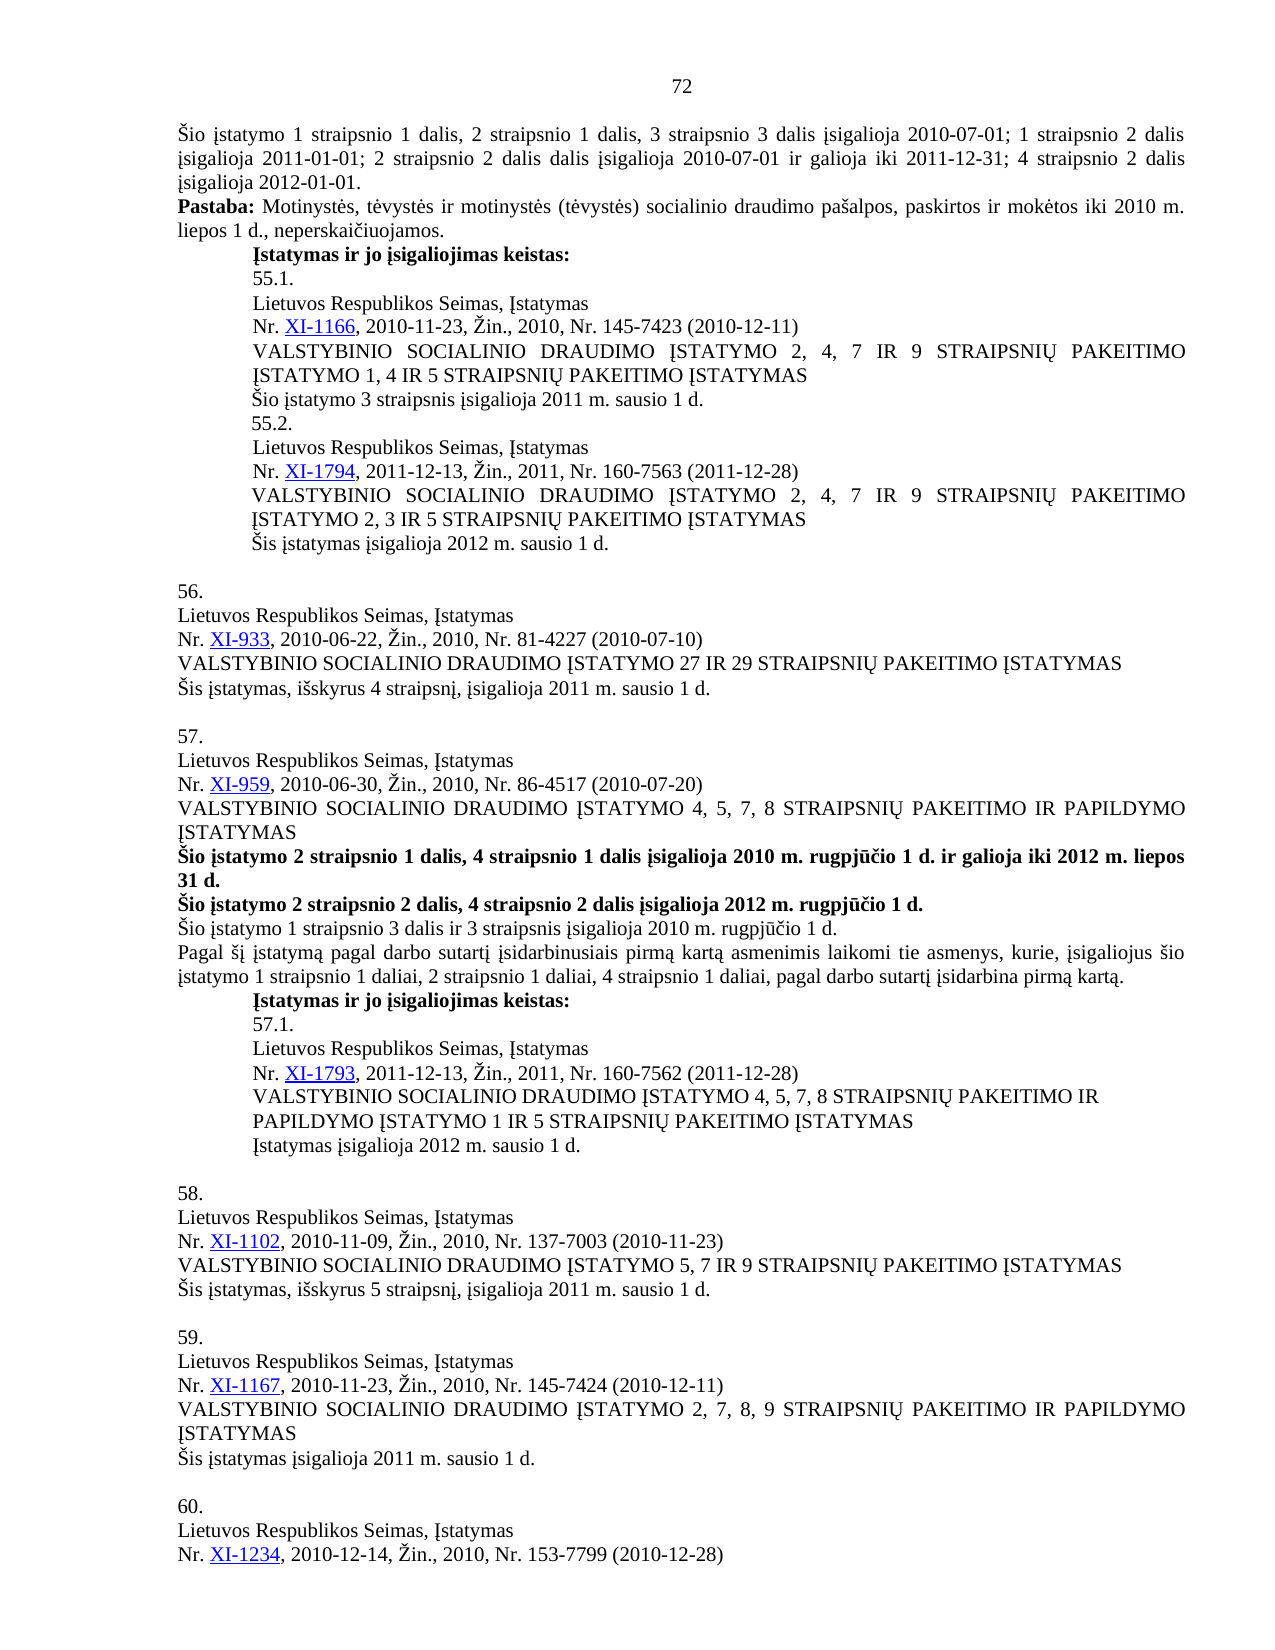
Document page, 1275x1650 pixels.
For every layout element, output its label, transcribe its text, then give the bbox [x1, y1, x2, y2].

text VALSTYBINIO SOCIALINIO DRAUDIMO ĮSTATYMO 2, 4, 7 IR 9 STRAIPSNIŲ PAKEITIMO ĮSTATYMO 2, 3 IR 5 STRAIPSNIŲ PAKEITIMO ĮSTATYMAS [251, 483, 1186, 531]
text Įstatymas ir jo įsigaliojimas keistas: [177, 242, 1186, 266]
text Šio įstatymo 2 straipsnio 2 dalis, 4 straipsnio 2 dalis įsigalioja 2012 m. rugpjūčio 1 d. [177, 892, 1186, 916]
text 56. [177, 579, 1186, 603]
text VALSTYBINIO SOCIALINIO DRAUDIMO ĮSTATYMO 5, 7 IR 9 STRAIPSNIŲ PAKEITIMO ĮSTATYMAS [177, 1253, 1186, 1277]
text 55.2. [177, 411, 1186, 435]
text 55.1. [177, 266, 1186, 290]
text Lietuvos Respublikos Seimas, Įstatymas [177, 1518, 1186, 1542]
text Nr. XI-1102, 2010-11-09, Žin., 2010, Nr. 137-7003 (2010-11-23) [177, 1229, 1186, 1253]
text VALSTYBINIO SOCIALINIO DRAUDIMO ĮSTATYMO 4, 5, 7, 8 STRAIPSNIŲ PAKEITIMO IR PAPILDYMO ĮSTATYMO 1 IR 5 STRAIPSNIŲ PAKEITIMO ĮSTATYMAS [252, 1084, 1186, 1133]
text Įstatymas ir jo įsigaliojimas keistas: [177, 988, 1186, 1012]
text Nr. XI-1234, 2010-12-14, Žin., 2010, Nr. 153-7799 (2010-12-28) [177, 1542, 1186, 1566]
text Šio įstatymo 1 straipsnio 3 dalis ir 3 straipsnis įsigalioja 2010 m. rugpjūčio 1 d. [177, 916, 1186, 940]
text Lietuvos Respublikos Seimas, Įstatymas [177, 1205, 1186, 1229]
text VALSTYBINIO SOCIALINIO DRAUDIMO ĮSTATYMO 2, 7, 8, 9 STRAIPSNIŲ PAKEITIMO IR PAPILDYMO ĮSTATYMAS [177, 1397, 1186, 1445]
text 57.1. [177, 1012, 1186, 1036]
text VALSTYBINIO SOCIALINIO DRAUDIMO ĮSTATYMO 4, 5, 7, 8 STRAIPSNIŲ PAKEITIMO IR PAPILDYMO ĮSTATYMAS [177, 796, 1186, 844]
text 58. [177, 1181, 1186, 1205]
text Lietuvos Respublikos Seimas, Įstatymas [177, 1349, 1186, 1373]
text Nr. XI-1794, 2011-12-13, Žin., 2011, Nr. 160-7563 (2011-12-28) [177, 459, 1186, 483]
text Nr. XI-959, 2010-06-30, Žin., 2010, Nr. 86-4517 (2010-07-20) [177, 772, 1186, 796]
text 60. [177, 1493, 1186, 1518]
text Šio įstatymo 3 straipsnis įsigalioja 2011 m. sausio 1 d. [177, 387, 1186, 411]
text Pagal šį įstatymą pagal darbo sutartį įsidarbinusiais pirmą kartą asmenimis laikomi tie asmenys, kurie, įsigaliojus šio įstatymo 1 straipsnio 1 daliai, 2 straipsnio 1 daliai, 4 straipsnio 1 daliai, pagal darbo sutartį įsidarbina pirmą kartą. [177, 940, 1186, 988]
text Lietuvos Respublikos Seimas, Įstatymas [177, 1036, 1186, 1060]
text Šio įstatymo 2 straipsnio 1 dalis, 4 straipsnio 1 dalis įsigalioja 2010 m. rugpjūčio 1 d. ir galioja iki 2012 m. liepos 31 d. [177, 844, 1186, 892]
text VALSTYBINIO SOCIALINIO DRAUDIMO ĮSTATYMO 2, 4, 7 IR 9 STRAIPSNIŲ PAKEITIMO ĮSTATYMO 1, 4 IR 5 STRAIPSNIŲ PAKEITIMO ĮSTATYMAS [252, 338, 1186, 387]
text Lietuvos Respublikos Seimas, Įstatymas [177, 603, 1186, 627]
text Pastaba: Motinystės, tėvystės ir motinystės (tėvystės) socialinio draudimo pašalpos, paskirtos ir mokėtos iki 2010 m. liepos 1 d., neperskaičiuojamos. [177, 194, 1186, 242]
text Nr. XI-1793, 2011-12-13, Žin., 2011, Nr. 160-7562 (2011-12-28) [177, 1060, 1186, 1084]
text Šis įstatymas įsigalioja 2011 m. sausio 1 d. [177, 1445, 1186, 1469]
text Šis įstatymas, išskyrus 4 straipsnį, įsigalioja 2011 m. sausio 1 d. [177, 675, 1186, 699]
text Įstatymas įsigalioja 2012 m. sausio 1 d. [177, 1133, 1186, 1157]
text VALSTYBINIO SOCIALINIO DRAUDIMO ĮSTATYMO 27 IR 29 STRAIPSNIŲ PAKEITIMO ĮSTATYMAS [177, 651, 1186, 675]
text Lietuvos Respublikos Seimas, Įstatymas [177, 290, 1186, 314]
text Nr. XI-933, 2010-06-22, Žin., 2010, Nr. 81-4227 (2010-07-10) [177, 627, 1186, 651]
text Šio įstatymo 1 straipsnio 1 dalis, 2 straipsnio 1 dalis, 3 straipsnio 3 dalis įsigalioja 2010-07-01; 1 straipsnio 2 dalis įsigalioja 2011-01-01; 2 straipsnio 2 dalis dalis įsigalioja 2010-07-01 ir galioja iki 2011-12-31; 4 straipsnio 2 dalis įsigalioja 2012-01-01. [177, 122, 1186, 194]
text 57. [177, 723, 1186, 748]
text Nr. XI-1167, 2010-11-23, Žin., 2010, Nr. 145-7424 (2010-12-11) [177, 1373, 1186, 1397]
text Nr. XI-1166, 2010-11-23, Žin., 2010, Nr. 145-7423 (2010-12-11) [177, 314, 1186, 338]
text 59. [177, 1325, 1186, 1349]
text Šis įstatymas įsigalioja 2012 m. sausio 1 d. [177, 531, 1186, 555]
text Lietuvos Respublikos Seimas, Įstatymas [177, 748, 1186, 772]
text Šis įstatymas, išskyrus 5 straipsnį, įsigalioja 2011 m. sausio 1 d. [177, 1277, 1186, 1301]
text Lietuvos Respublikos Seimas, Įstatymas [177, 435, 1186, 459]
